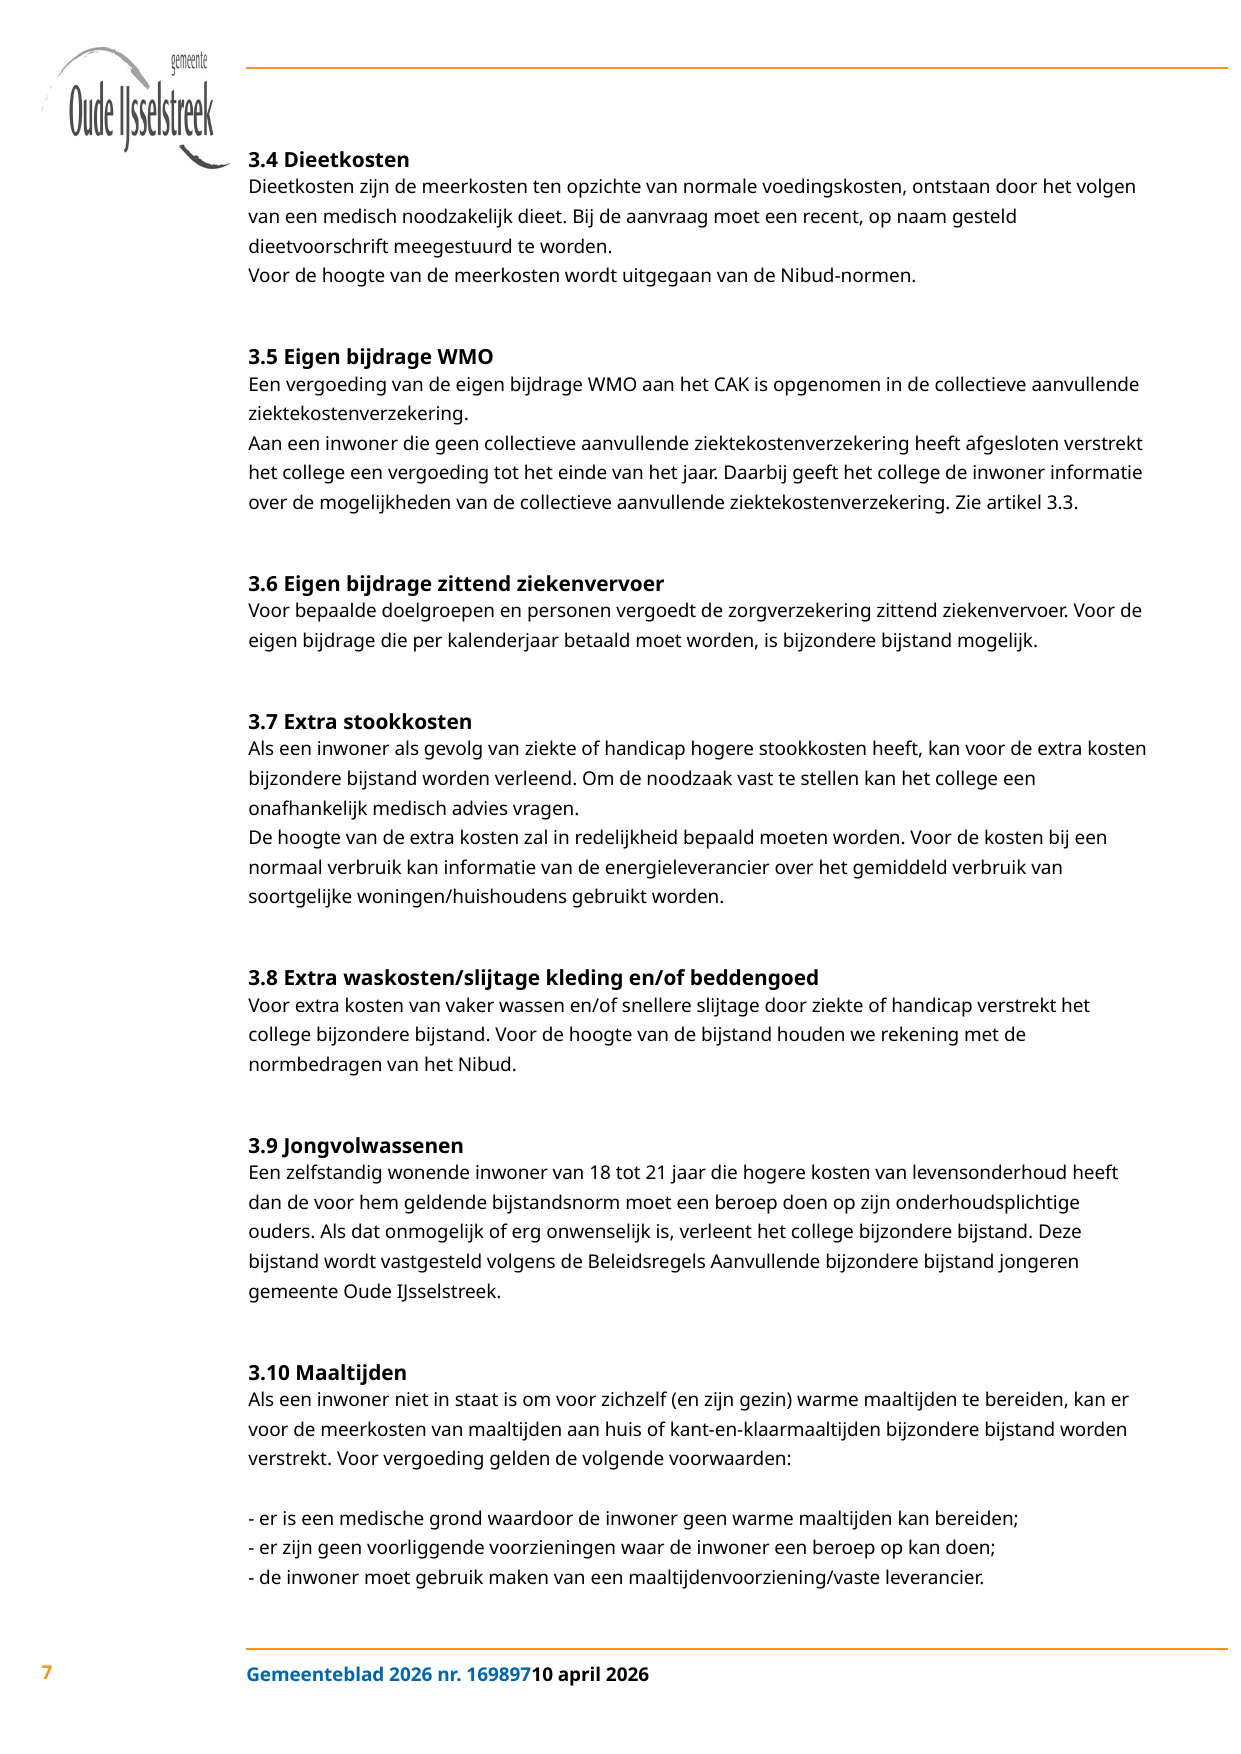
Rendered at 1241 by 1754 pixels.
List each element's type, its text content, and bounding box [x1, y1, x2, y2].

text Voor de hoogte van de meerkosten wordt uitgegaan van de Nibud-normen. [248, 262, 1152, 288]
text De hoogte van de extra kosten zal in redelijkheid bepaald moeten worden. Voor de kosten bij een normaal verbruik kan informatie van de energieleverancier over het gemiddeld verbruik van soortgelijke woningen/huishoudens gebruikt worden. [248, 824, 1152, 909]
text - er is een medische grond waardoor de inwoner geen warme maaltijden kan bereiden; [248, 1505, 1152, 1530]
text 3.4 Dieetkosten [248, 145, 1152, 174]
text Als een inwoner als gevolg van ziekte of handicap hogere stookkosten heeft, kan voor de extra kosten bijzondere bijstand worden verleend. Om de noodzaak vast te stellen kan het college een onafhankelijk medisch advies vragen. [248, 736, 1152, 821]
text Dieetkosten zijn de meerkosten ten opzichte van normale voedingskosten, ontstaan door het volgen van een medisch noodzakelijk dieet. Bij de aanvraag moet een recent, op naam gesteld dieetvoorschrift meegestuurd te worden. [248, 174, 1152, 258]
picture [41, 47, 231, 172]
text 3.10 Maaltijden [248, 1358, 1152, 1386]
text 3.9 Jongvolwassenen [248, 1131, 1152, 1159]
text Een vergoeding van de eigen bijdrage WMO aan het CAK is opgenomen in de collectieve aanvullende ziektekostenverzekering. [248, 371, 1152, 426]
text 3.8 Extra waskosten/slijtage kleding en/of beddengoed [248, 963, 1152, 992]
text 3.7 Extra stookkosten [248, 707, 1152, 736]
text Als een inwoner niet in staat is om voor zichzelf (en zijn gezin) warme maaltijden te bereiden, kan er voor de meerkosten van maaltijden aan huis of kant-en-klaarmaaltijden bijzondere bijstand worden verstrekt. Voor vergoeding gelden de volgende voorwaarden: [248, 1386, 1152, 1471]
text 3.6 Eigen bijdrage zittend ziekenvervoer [248, 569, 1152, 598]
text - de inwoner moet gebruik maken van een maaltijdenvoorziening/vaste leverancier. [248, 1564, 1152, 1589]
text Voor extra kosten van vaker wassen en/of snellere slijtage door ziekte of handicap verstrekt het college bijzondere bijstand. Voor de hoogte van de bijstand houden we rekening met de normbedragen van het Nibud. [248, 992, 1152, 1077]
text Aan een inwoner die geen collectieve aanvullende ziektekostenverzekering heeft afgesloten verstrekt het college een vergoeding tot het einde van het jaar. Daarbij geeft het college de inwoner informatie over de mogelijkheden van de collectieve aanvullende ziektekostenverzekering. Zie artikel 3.3. [248, 430, 1152, 515]
text 3.5 Eigen bijdrage WMO [248, 342, 1152, 371]
text Voor bepaalde doelgroepen en personen vergoedt de zorgverzekering zittend ziekenvervoer. Voor de eigen bijdrage die per kalenderjaar betaald moet worden, is bijzondere bijstand mogelijk. [248, 598, 1152, 653]
text - er zijn geen voorliggende voorzieningen waar de inwoner een beroep op kan doen; [248, 1534, 1152, 1560]
text Een zelfstandig wonende inwoner van 18 tot 21 jaar die hogere kosten van levensonderhoud heeft dan de voor hem geldende bijstandsnorm moet een beroep doen op zijn onderhoudsplichtige ouders. Als dat onmogelijk of erg onwenselijk is, verleent het college bijzondere bijstand. Deze bijstand wordt vastgesteld volgens de Beleidsregels Aanvullende bijzondere bijstand jongeren gemeente Oude IJsselstreek. [248, 1159, 1152, 1304]
